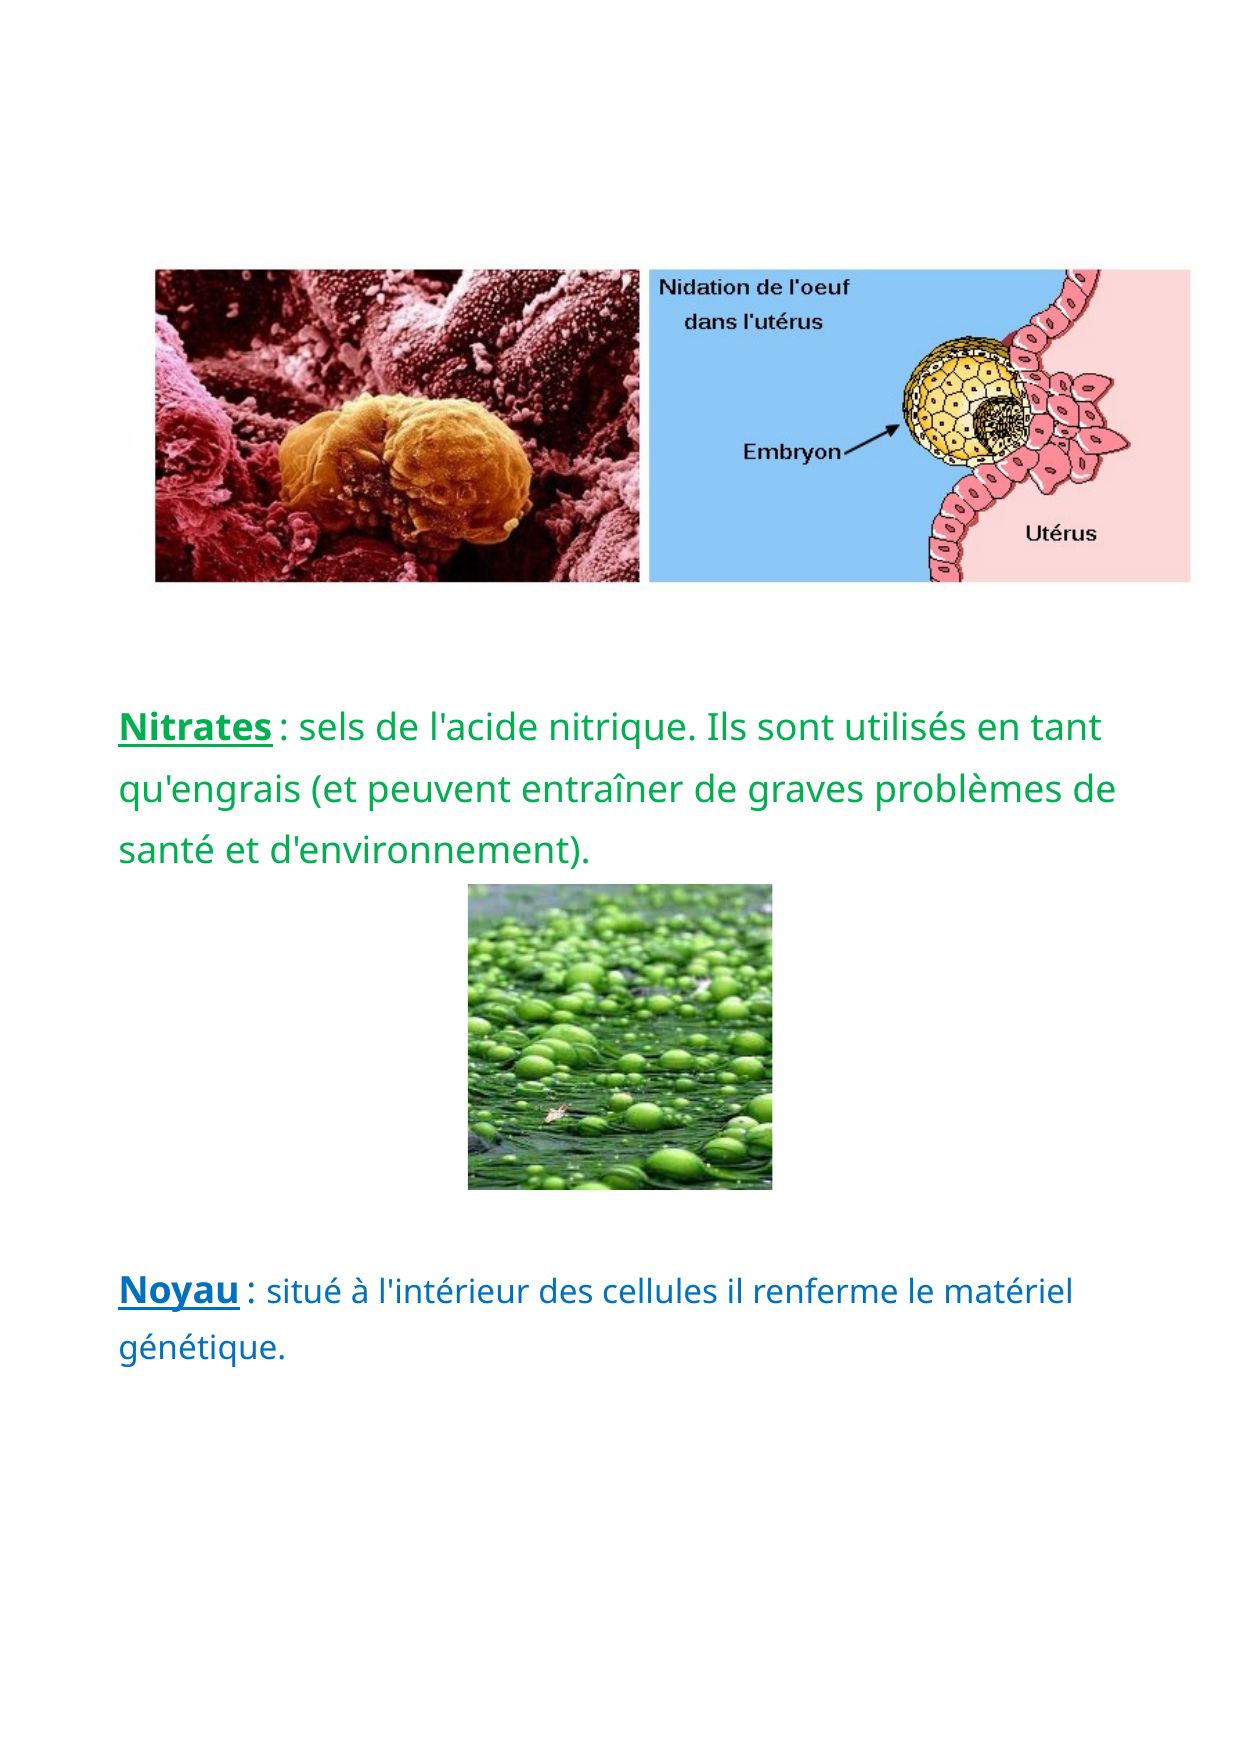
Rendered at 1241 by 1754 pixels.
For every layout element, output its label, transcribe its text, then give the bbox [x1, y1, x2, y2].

text Noyau : situé à l'intérieur des cellules il renferme le matériel génétique. [118, 1264, 1122, 1369]
picture [467, 884, 773, 1190]
picture [118, 260, 1225, 592]
text Nitrates : sels de l'acide nitrique. Ils sont utilisés en tant qu'engrais (et peuvent entraîner de graves problèmes de santé et d'environnement). [118, 701, 1122, 874]
